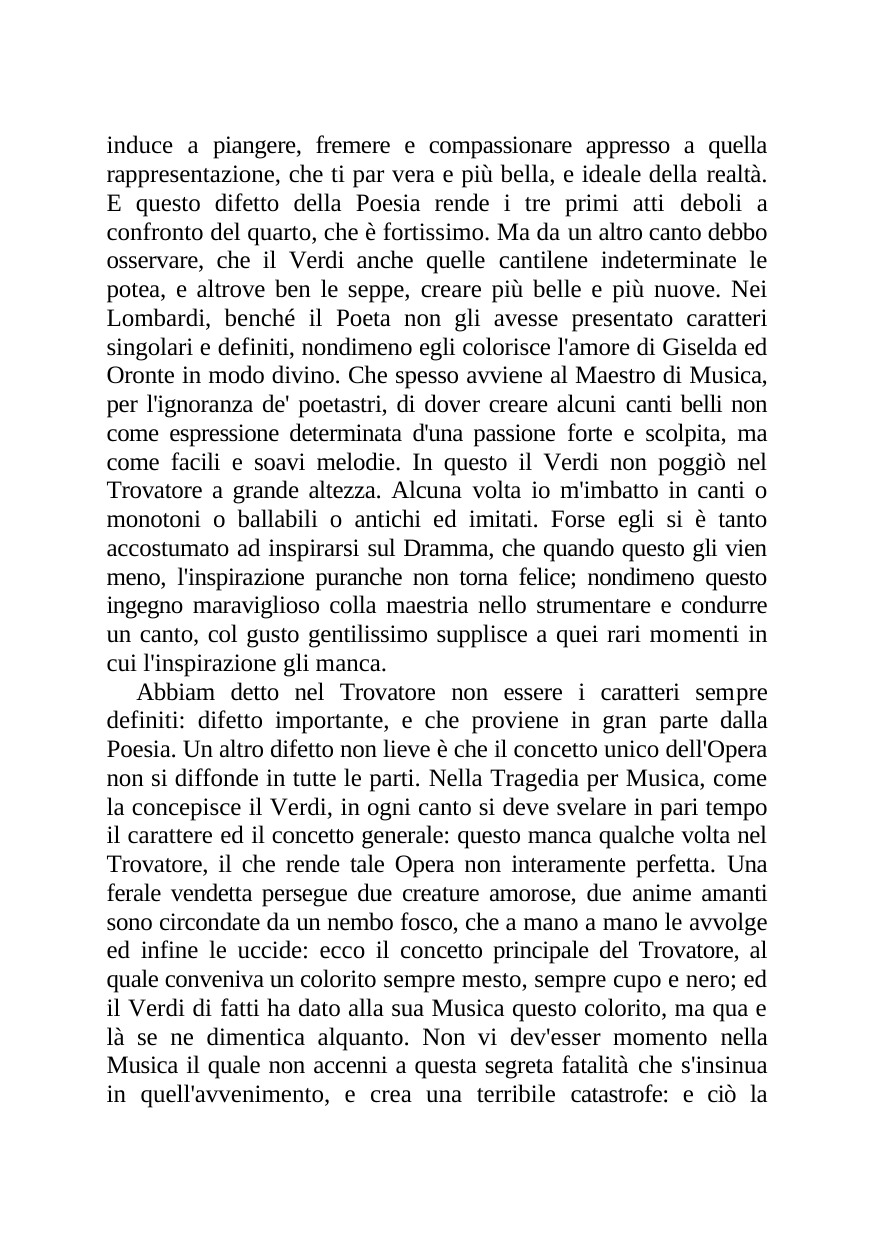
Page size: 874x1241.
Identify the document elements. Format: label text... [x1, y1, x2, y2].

text induce a piangere, fremere e compassionare appresso a quella rappresentazione, che ti par vera e più bella, e ideale della realtà. E questo difetto della Poesia rende i tre primi atti deboli a confronto del quarto, che è fortissimo. Ma da un altro canto debbo osservare, che il Verdi anche quelle cantilene indeterminate le potea, e altrove ben le seppe, creare più belle e più nuove. Nei Lombardi, benché il Poeta non gli avesse presentato caratteri singolari e definiti, nondimeno egli colorisce l'amore di Giselda ed Oronte in modo divino. Che spesso avviene al Maestro di Musica, per l'ignoranza de' poetastri, di dover creare alcuni canti belli non come espressione determinata d'una passione forte e scolpita, ma come facili e soavi melodie. In questo il Verdi non poggiò nel Trovatore a grande altezza. Alcuna volta io m'imbatto in canti o monotoni o ballabili o antichi ed imitati. Forse egli si è tanto accostumato ad inspirarsi sul Dramma, che quando questo gli vien meno, l'inspirazione puranche non torna felice; nondimeno questo ingegno maraviglioso colla maestria nello strumentare e condurre un canto, col gusto gentilissimo supplisce a quei rari momenti in cui l'inspirazione gli manca. [106, 130, 768, 677]
text Abbiam detto nel Trovatore non essere i caratteri sempre definiti: difetto importante, e che proviene in gran parte dalla Poesia. Un altro difetto non lieve è che il concetto unico dell'Opera non si diffonde in tutte le parti. Nella Tragedia per Musica, come la concepisce il Verdi, in ogni canto si deve svelare in pari tempo il carattere ed il concetto generale: questo manca qualche volta nel Trovatore, il che rende tale Opera non interamente perfetta. Una ferale vendetta persegue due creature amorose, due anime amanti sono circondate da un nembo fosco, che a mano a mano le avvolge ed infine le uccide: ecco il concetto principale del Trovatore, al quale conveniva un colorito sempre mesto, sempre cupo e nero; ed il Verdi di fatti ha dato alla sua Musica questo colorito, ma qua e là se ne dimentica alquanto. Non vi dev'esser momento nella Musica il quale non accenni a questa segreta fatalità che s'insinua in quell'avvenimento, e crea una terribile catastrofe: e ciò la [106, 677, 768, 1108]
